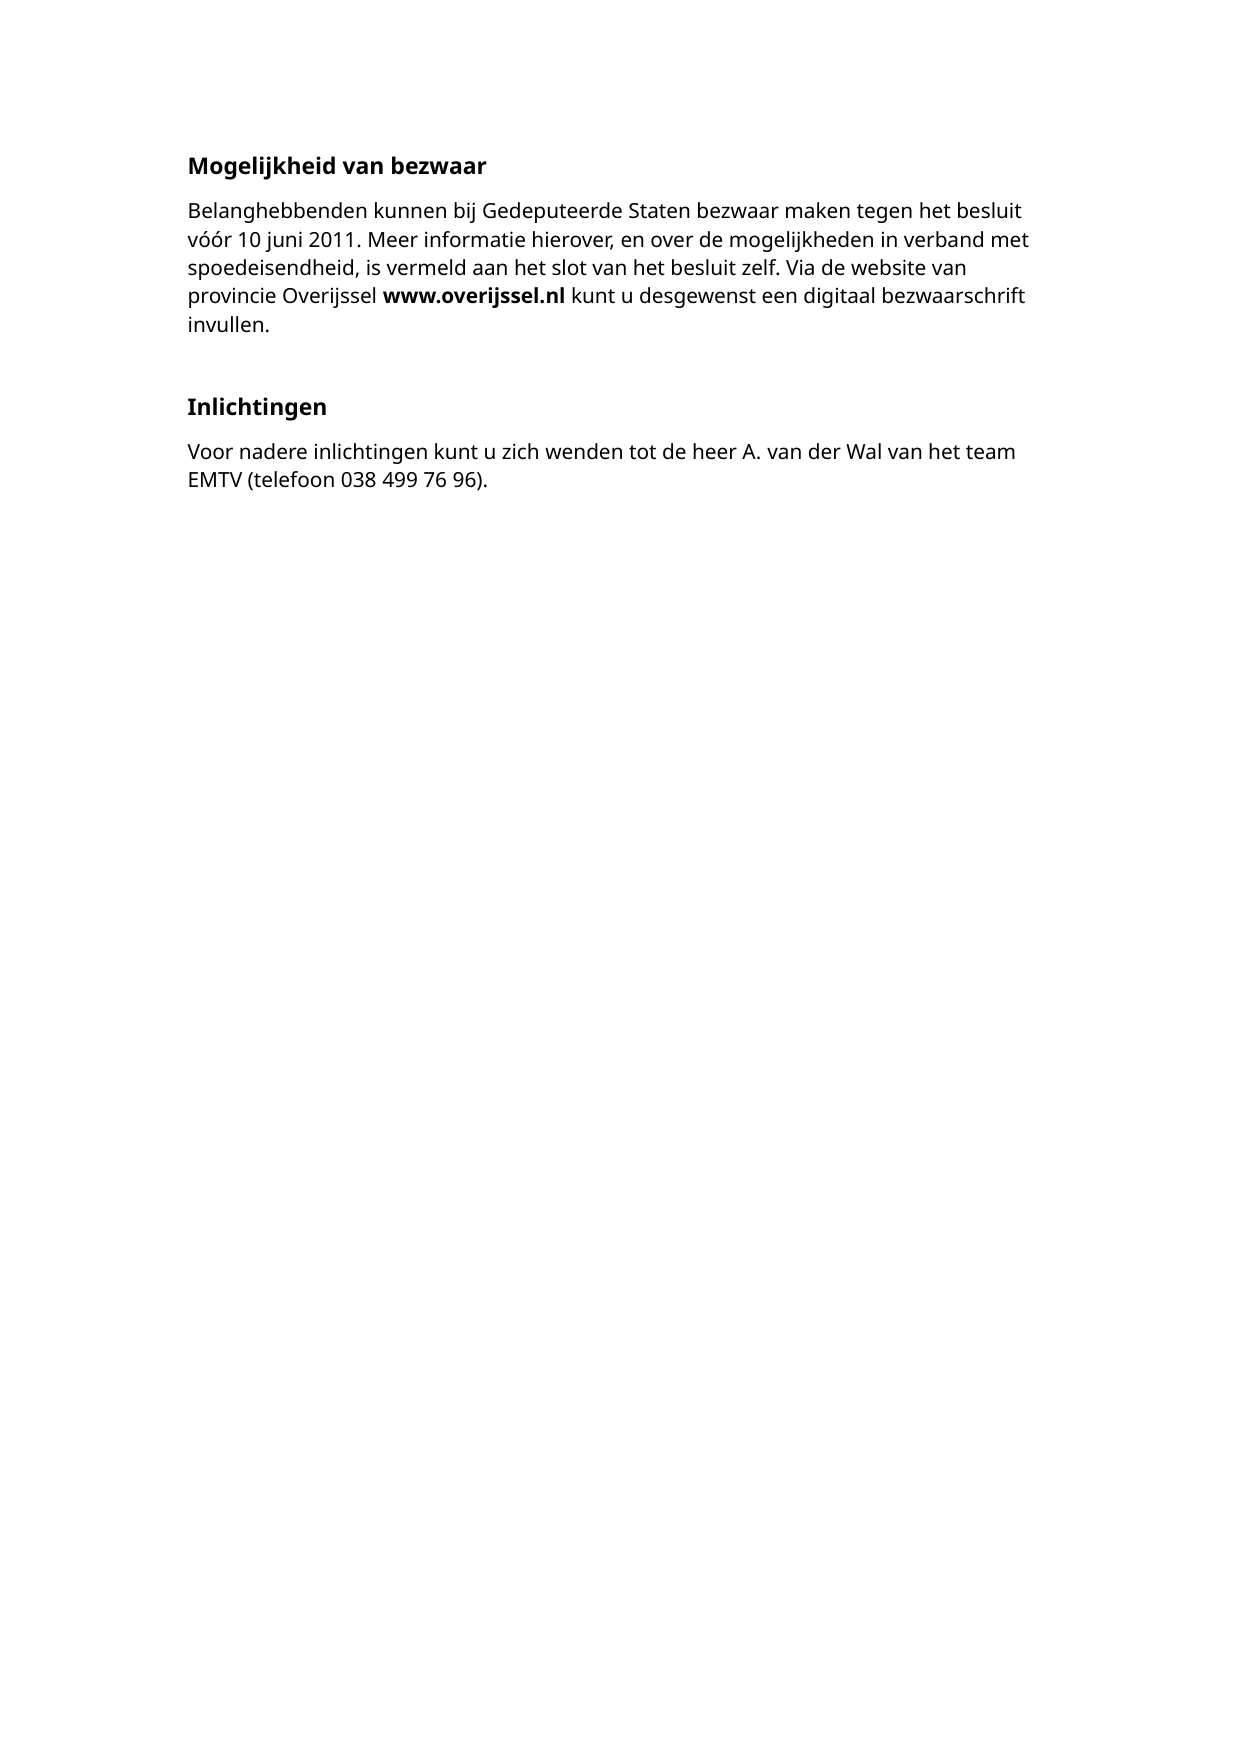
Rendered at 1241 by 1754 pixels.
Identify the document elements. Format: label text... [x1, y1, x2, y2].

subtitle Mogelijkheid van bezwaar [187, 150, 1053, 181]
subtitle Inlichtingen [187, 391, 1053, 422]
text Voor nadere inlichtingen kunt u zich wenden tot de heer A. van der Wal van het team EMTV (telefoon 038 499 76 96). [187, 437, 1053, 494]
text Belanghebbenden kunnen bij Gedeputeerde Staten bezwaar maken tegen het besluit vóór 10 juni 2011. Meer informatie hierover, en over de mogelijkheden in verband met spoedeisendheid, is vermeld aan het slot van het besluit zelf. Via de website van provincie Overijssel www.overijssel.nl kunt u desgewenst een digitaal bezwaarschrift invullen. [187, 196, 1053, 338]
